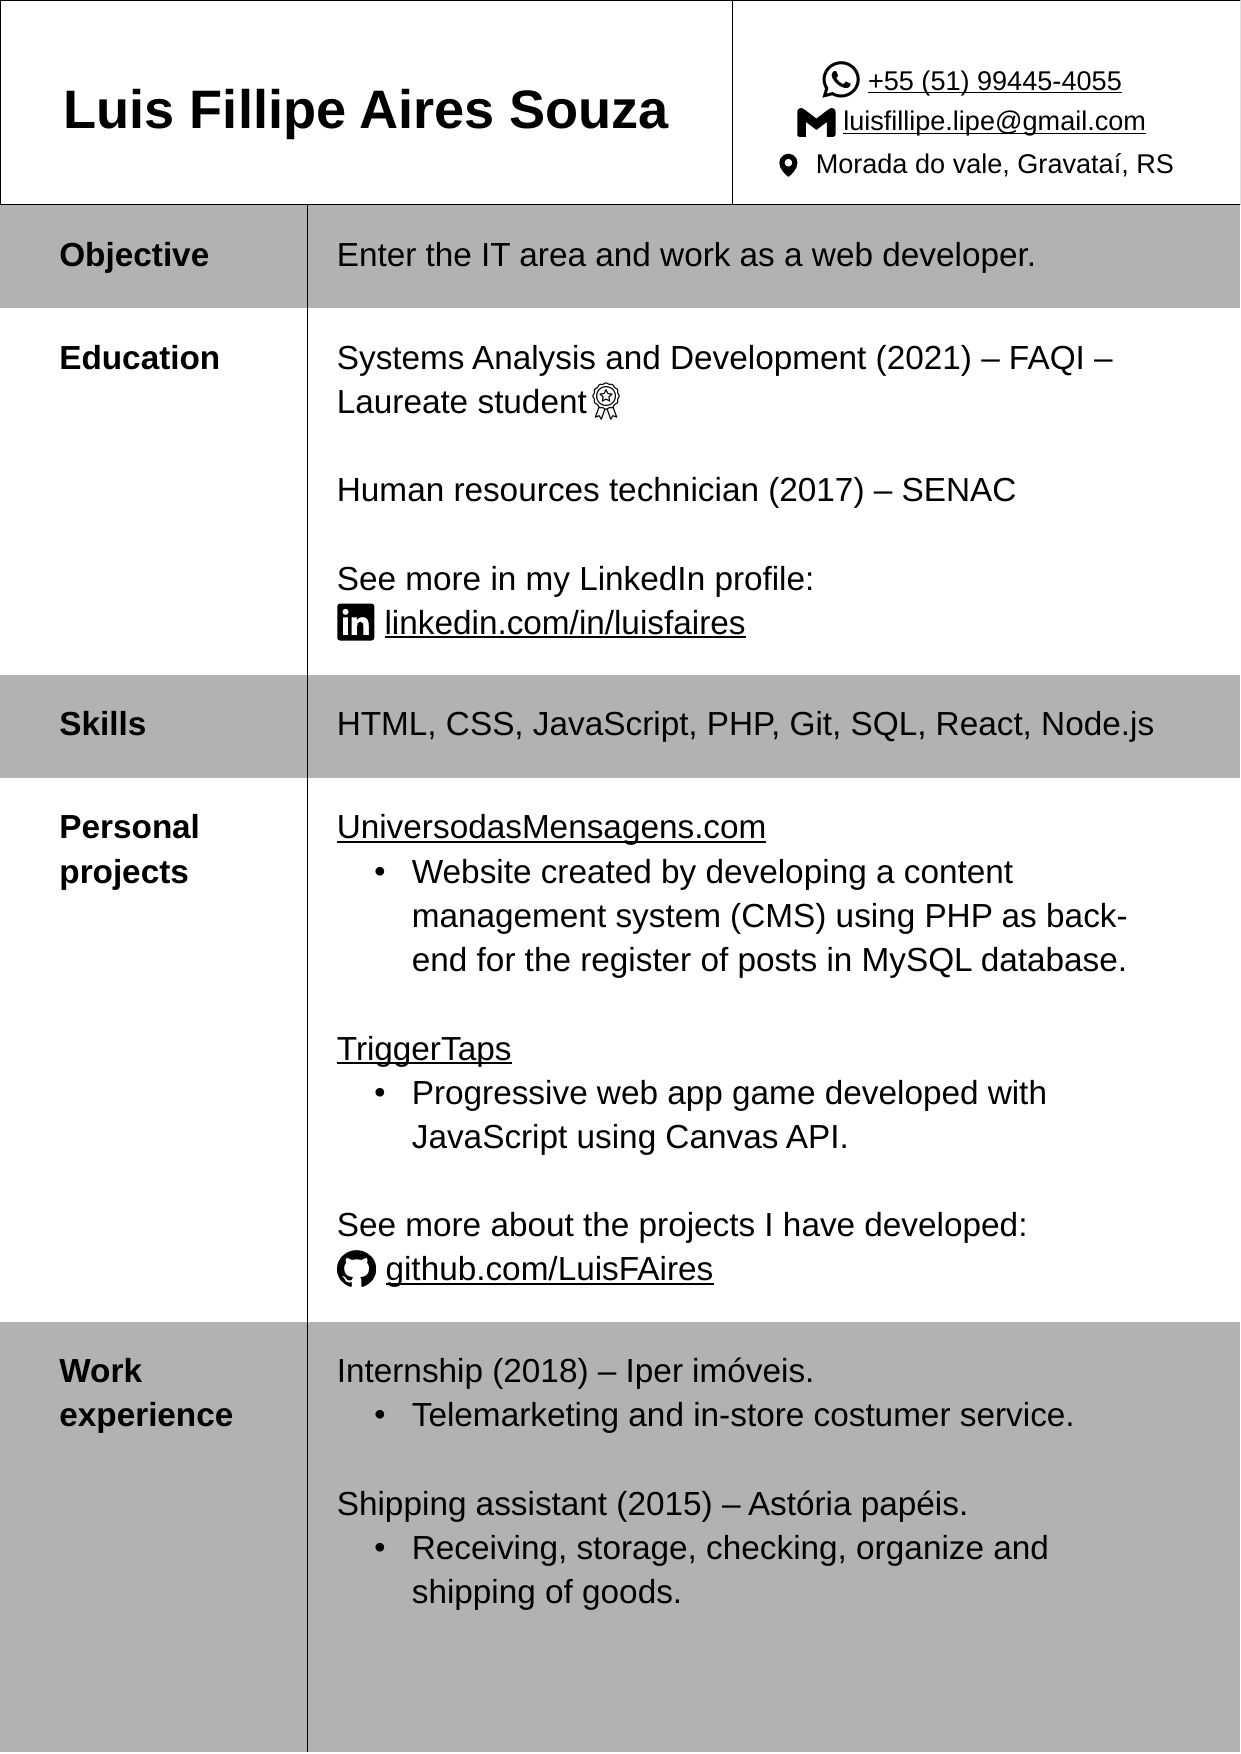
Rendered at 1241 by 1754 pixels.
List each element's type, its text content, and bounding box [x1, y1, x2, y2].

table_cell Personal projects [0, 778, 307, 1322]
table_header +55 (51) 99445-4055 luisfillipe.lipe@gmail.com Morada do vale, Gravataí, RS [733, 1, 1240, 204]
table_cell Skills [0, 675, 307, 778]
picture [821, 60, 861, 99]
table_cell HTML, CSS, JavaScript, PHP, Git, SQL, React, Node.js [308, 675, 1240, 778]
table_cell UniversodasMensagens.com Website created by developing a content management system (CMS) using PHP as back-end for the register of posts in MySQL database. TriggerTaps Progressive web app game developed with JavaScript using Canvas API. See more about the projects I have developed: github.com/LuisFAires [308, 778, 1240, 1322]
picture [336, 1249, 377, 1288]
table_header Enter the IT area and work as a web developer. [308, 205, 1240, 308]
table_cell Education [0, 308, 307, 675]
table_cell Work experience [0, 1322, 307, 1752]
table_header Luis Fillipe Aires Souza [1, 1, 732, 204]
picture [586, 382, 626, 421]
table_cell Internship (2018) – Iper imóveis. Telemarketing and in-store costumer service. Shipping assistant (2015) – Astória papéis. Receiving, storage, checking, organize and shipping of goods. [308, 1322, 1240, 1752]
table_cell Systems Analysis and Development (2021) – FAQI – Laureate student Human resources technician (2017) – SENAC See more in my LinkedIn profile: linkedin.com/in/luisfaires [308, 308, 1240, 675]
table_header Objective [0, 205, 307, 308]
